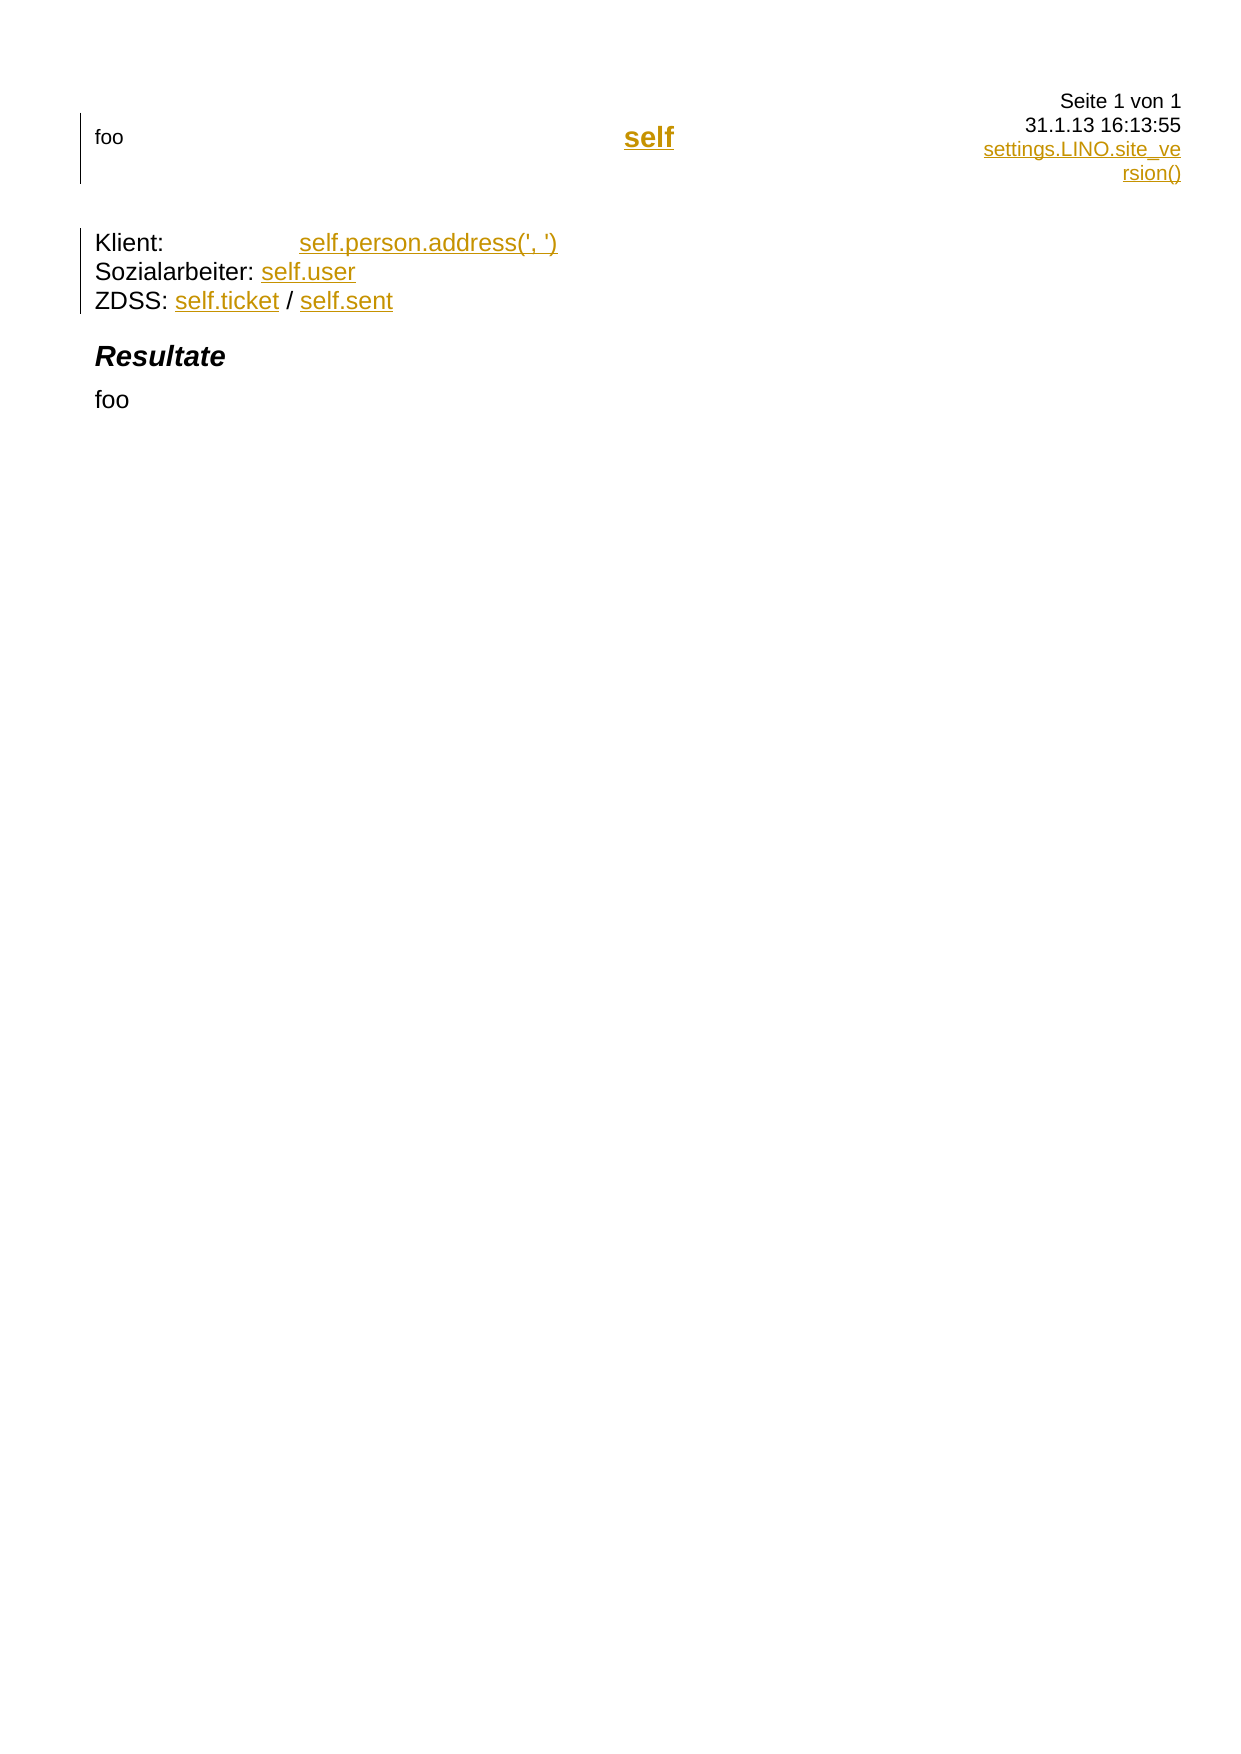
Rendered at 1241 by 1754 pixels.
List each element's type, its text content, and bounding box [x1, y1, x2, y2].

text Sozialarbeiter: self.user [94, 257, 1181, 286]
subtitle Resultate [94, 339, 1181, 373]
text foo [94, 386, 1181, 414]
text Klient: self.person.address(', ') [94, 228, 1181, 257]
text ZDSS: self.ticket / self.sent [94, 286, 1181, 314]
